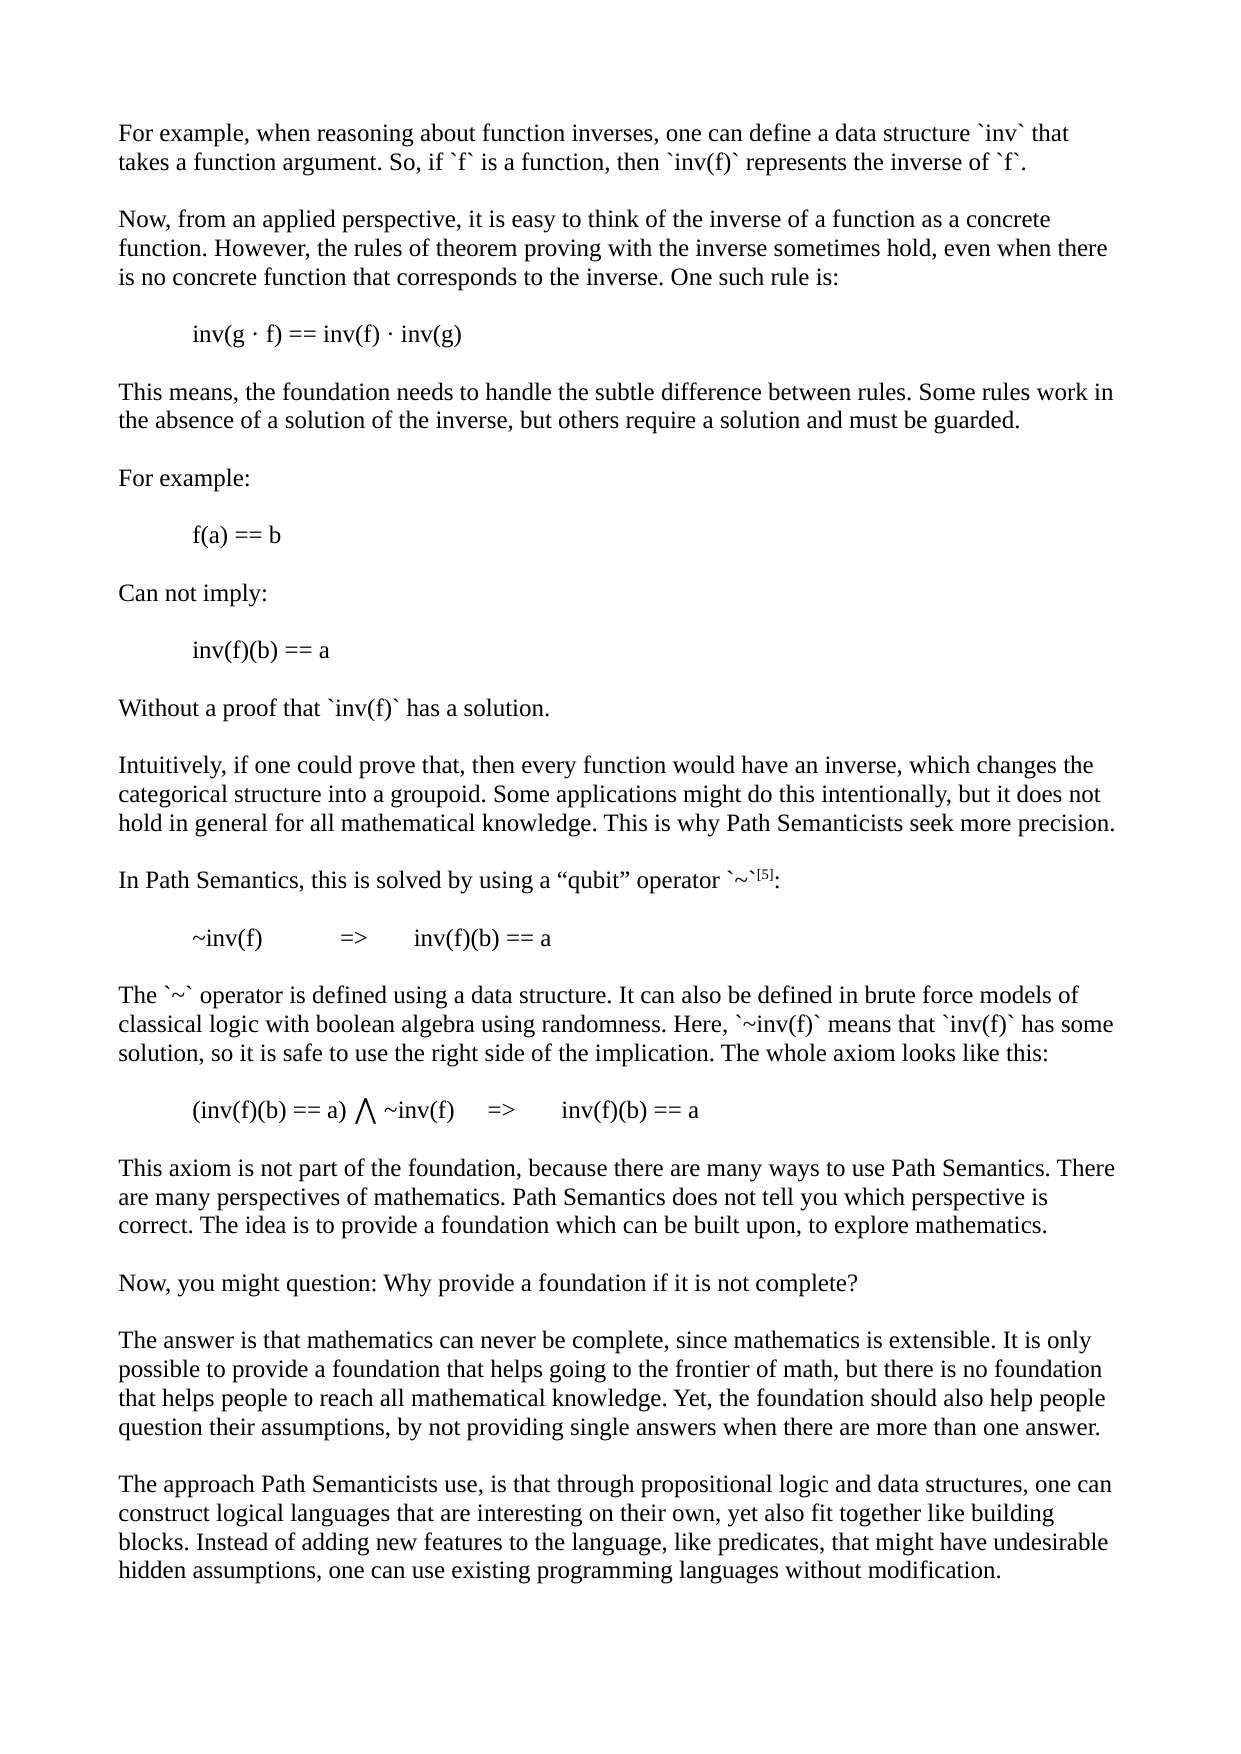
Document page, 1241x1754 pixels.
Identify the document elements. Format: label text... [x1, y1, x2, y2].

text In Path Semantics, this is solved by using a “qubit” operator `~`[5]: [118, 866, 1122, 894]
text For example: [118, 463, 1122, 492]
text This axiom is not part of the foundation, because there are many ways to use Path Semantics. There are many perspectives of mathematics. Path Semantics does not tell you which perspective is correct. The idea is to provide a foundation which can be built upon, to explore mathematics. [118, 1153, 1122, 1239]
text inv(f)(b) == a [118, 636, 1122, 664]
text inv(g · f) == inv(f) · inv(g) [118, 319, 1122, 348]
text The approach Path Semanticists use, is that through propositional logic and data structures, one can construct logical languages that are interesting on their own, yet also fit together like building blocks. Instead of adding new features to the language, like predicates, that might have undesirable hidden assumptions, one can use existing programming languages without modification. [118, 1469, 1122, 1584]
text (inv(f)(b) == a) ⋀ ~inv(f) => inv(f)(b) == a [118, 1096, 1122, 1124]
text Now, from an applied perspective, it is easy to think of the inverse of a function as a concrete function. However, the rules of theorem proving with the inverse sometimes hold, even when there is no concrete function that corresponds to the inverse. One such rule is: [118, 204, 1122, 291]
text Intuitively, if one could prove that, then every function would have an inverse, which changes the categorical structure into a groupoid. Some applications might do this intentionally, but it does not hold in general for all mathematical knowledge. This is why Path Semanticists seek more precision. [118, 751, 1122, 837]
text Now, you might question: Why provide a foundation if it is not complete? [118, 1268, 1122, 1297]
text For example, when reasoning about function inverses, one can define a data structure `inv` that takes a function argument. So, if `f` is a function, then `inv(f)` represents the inverse of `f`. [118, 118, 1122, 176]
text Can not imply: [118, 578, 1122, 607]
text The `~` operator is defined using a data structure. It can also be defined in brute force models of classical logic with boolean algebra using randomness. Here, `~inv(f)` means that `inv(f)` has some solution, so it is safe to use the right side of the implication. The whole axiom looks like this: [118, 981, 1122, 1067]
text The answer is that mathematics can never be complete, since mathematics is extensible. It is only possible to provide a foundation that helps going to the frontier of math, but there is no foundation that helps people to reach all mathematical knowledge. Yet, the foundation should also help people question their assumptions, by not providing single answers when there are more than one answer. [118, 1326, 1122, 1441]
text ~inv(f) => inv(f)(b) == a [118, 923, 1122, 952]
text This means, the foundation needs to handle the subtle difference between rules. Some rules work in the absence of a solution of the inverse, but others require a solution and must be guarded. [118, 377, 1122, 434]
text Without a proof that `inv(f)` has a solution. [118, 693, 1122, 722]
text f(a) == b [118, 521, 1122, 549]
